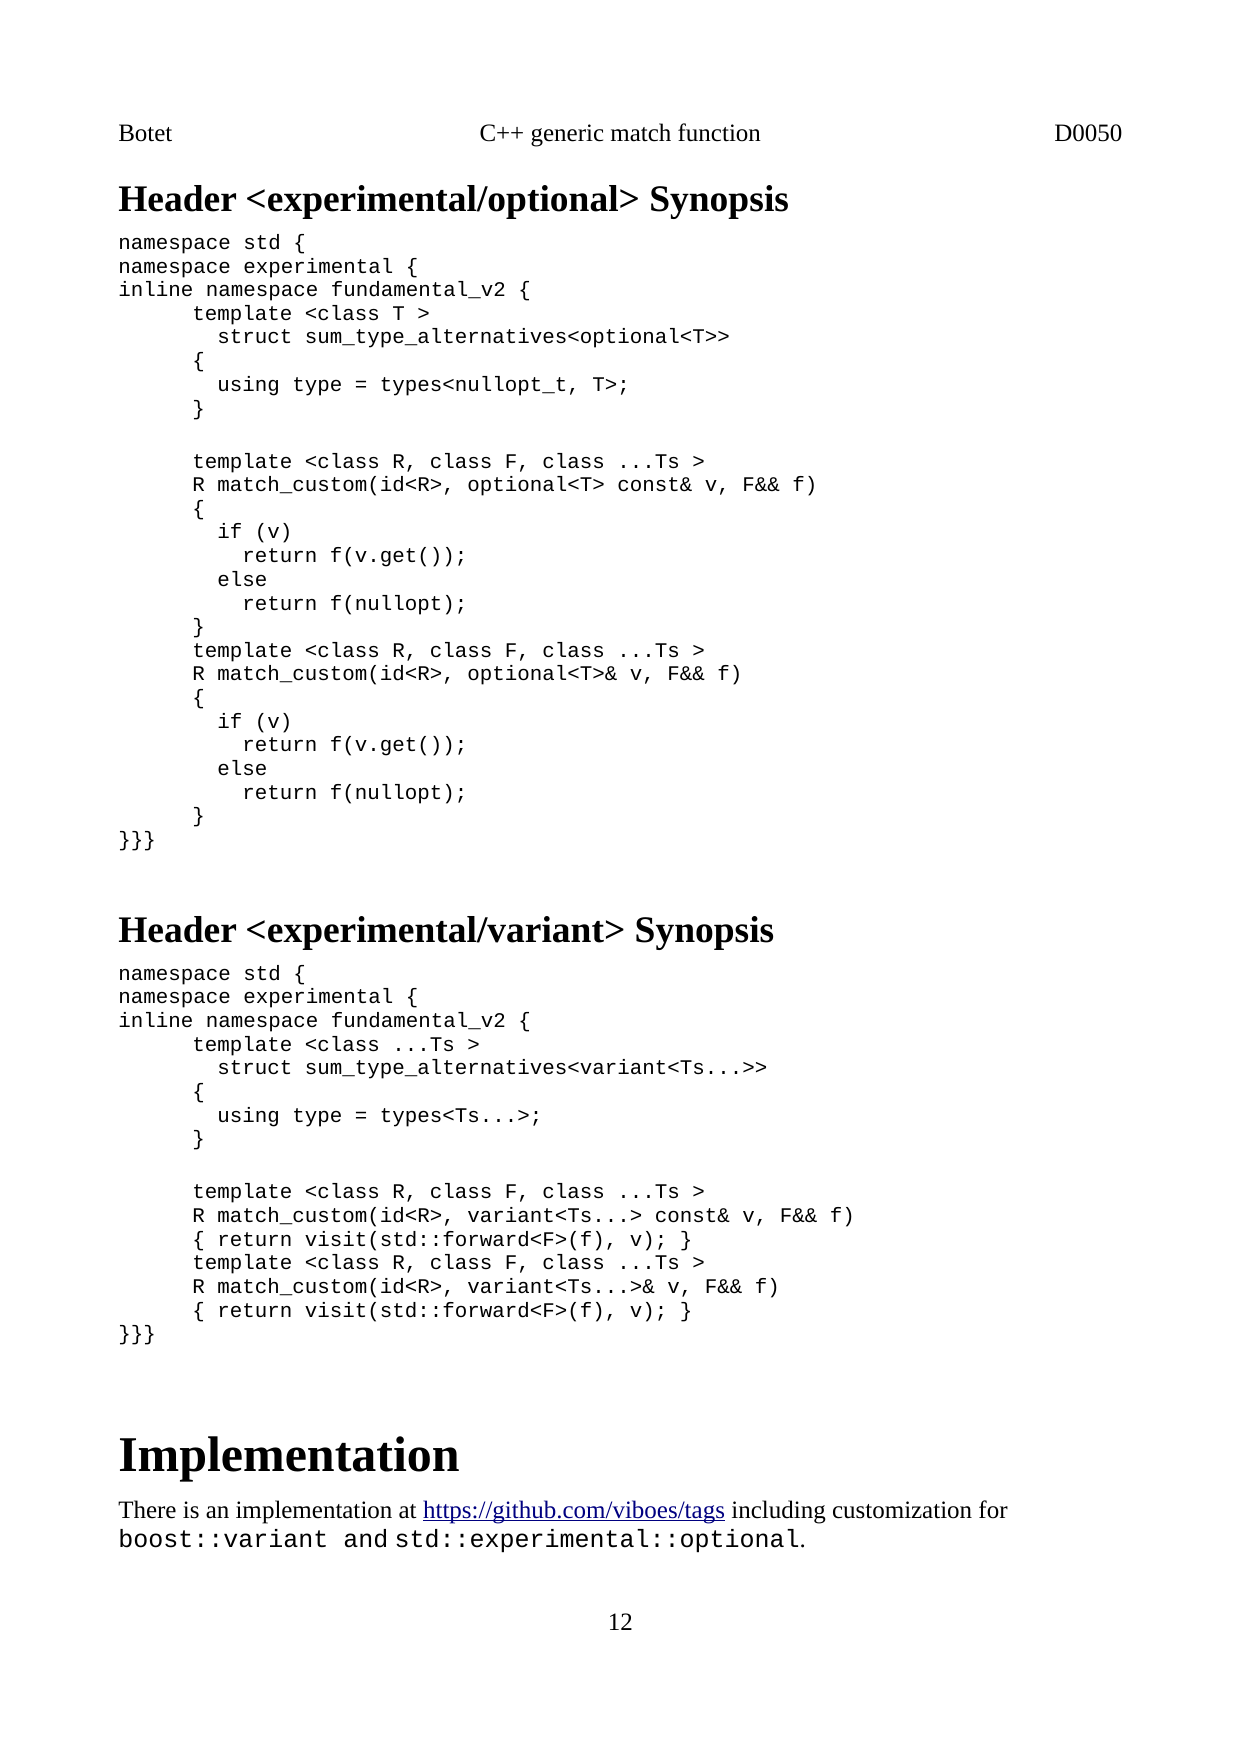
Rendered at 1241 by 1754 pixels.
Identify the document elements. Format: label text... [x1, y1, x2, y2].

text if (v) [192, 522, 1122, 545]
text return f(v.get()); [192, 545, 1122, 569]
subtitle Header <experimental/variant> Synopsis [118, 907, 1122, 950]
text else [192, 569, 1122, 592]
text { [192, 1081, 1122, 1104]
text namespace experimental { [118, 256, 1122, 279]
text namespace std { [118, 232, 1122, 256]
text using type = types<nullopt_t, T>; [192, 374, 1122, 397]
text using type = types<Ts...>; [192, 1104, 1122, 1128]
text template <class R, class F, class ...Ts > [118, 451, 1122, 474]
subtitle Header <experimental/optional> Synopsis [118, 176, 1122, 219]
text return f(nullopt); [192, 782, 1122, 805]
text template <class T > [192, 303, 1122, 327]
text { [192, 687, 1122, 711]
text if (v) [192, 711, 1122, 734]
text else [192, 758, 1122, 782]
text return f(nullopt); [192, 592, 1122, 616]
text namespace std { [118, 963, 1122, 986]
text R match_custom(id<R>, variant<Ts...> const& v, F&& f) [192, 1205, 1122, 1229]
text inline namespace fundamental_v2 { [118, 1010, 1122, 1034]
text struct sum_type_alternatives<variant<Ts...>> [192, 1057, 1122, 1081]
text template <class R, class F, class ...Ts > [118, 1252, 1122, 1276]
text inline namespace fundamental_v2 { [118, 279, 1122, 303]
text { return visit(std::forward<F>(f), v); } [192, 1299, 1122, 1323]
text struct sum_type_alternatives<optional<T>> [192, 327, 1122, 350]
text template <class ...Ts > [118, 1034, 1122, 1057]
text R match_custom(id<R>, optional<T>& v, F&& f) [192, 663, 1122, 687]
text template <class R, class F, class ...Ts > [118, 640, 1122, 663]
text } [192, 397, 1122, 421]
text { [192, 350, 1122, 374]
text There is an implementation at https://github.com/viboes/tags including customization for boost::variant and std::experimental::optional. [118, 1495, 1122, 1554]
text } [192, 1128, 1122, 1152]
text R match_custom(id<R>, optional<T> const& v, F&& f) [192, 474, 1122, 498]
text namespace experimental { [118, 986, 1122, 1010]
text { return visit(std::forward<F>(f), v); } [192, 1229, 1122, 1252]
text }}} [118, 829, 1122, 853]
text }}} [118, 1323, 1122, 1347]
subtitle Implementation [118, 1425, 1122, 1482]
text R match_custom(id<R>, variant<Ts...>& v, F&& f) [192, 1276, 1122, 1299]
text } [192, 805, 1122, 829]
text { [192, 498, 1122, 522]
text template <class R, class F, class ...Ts > [118, 1181, 1122, 1205]
text } [192, 616, 1122, 640]
text return f(v.get()); [192, 734, 1122, 758]
